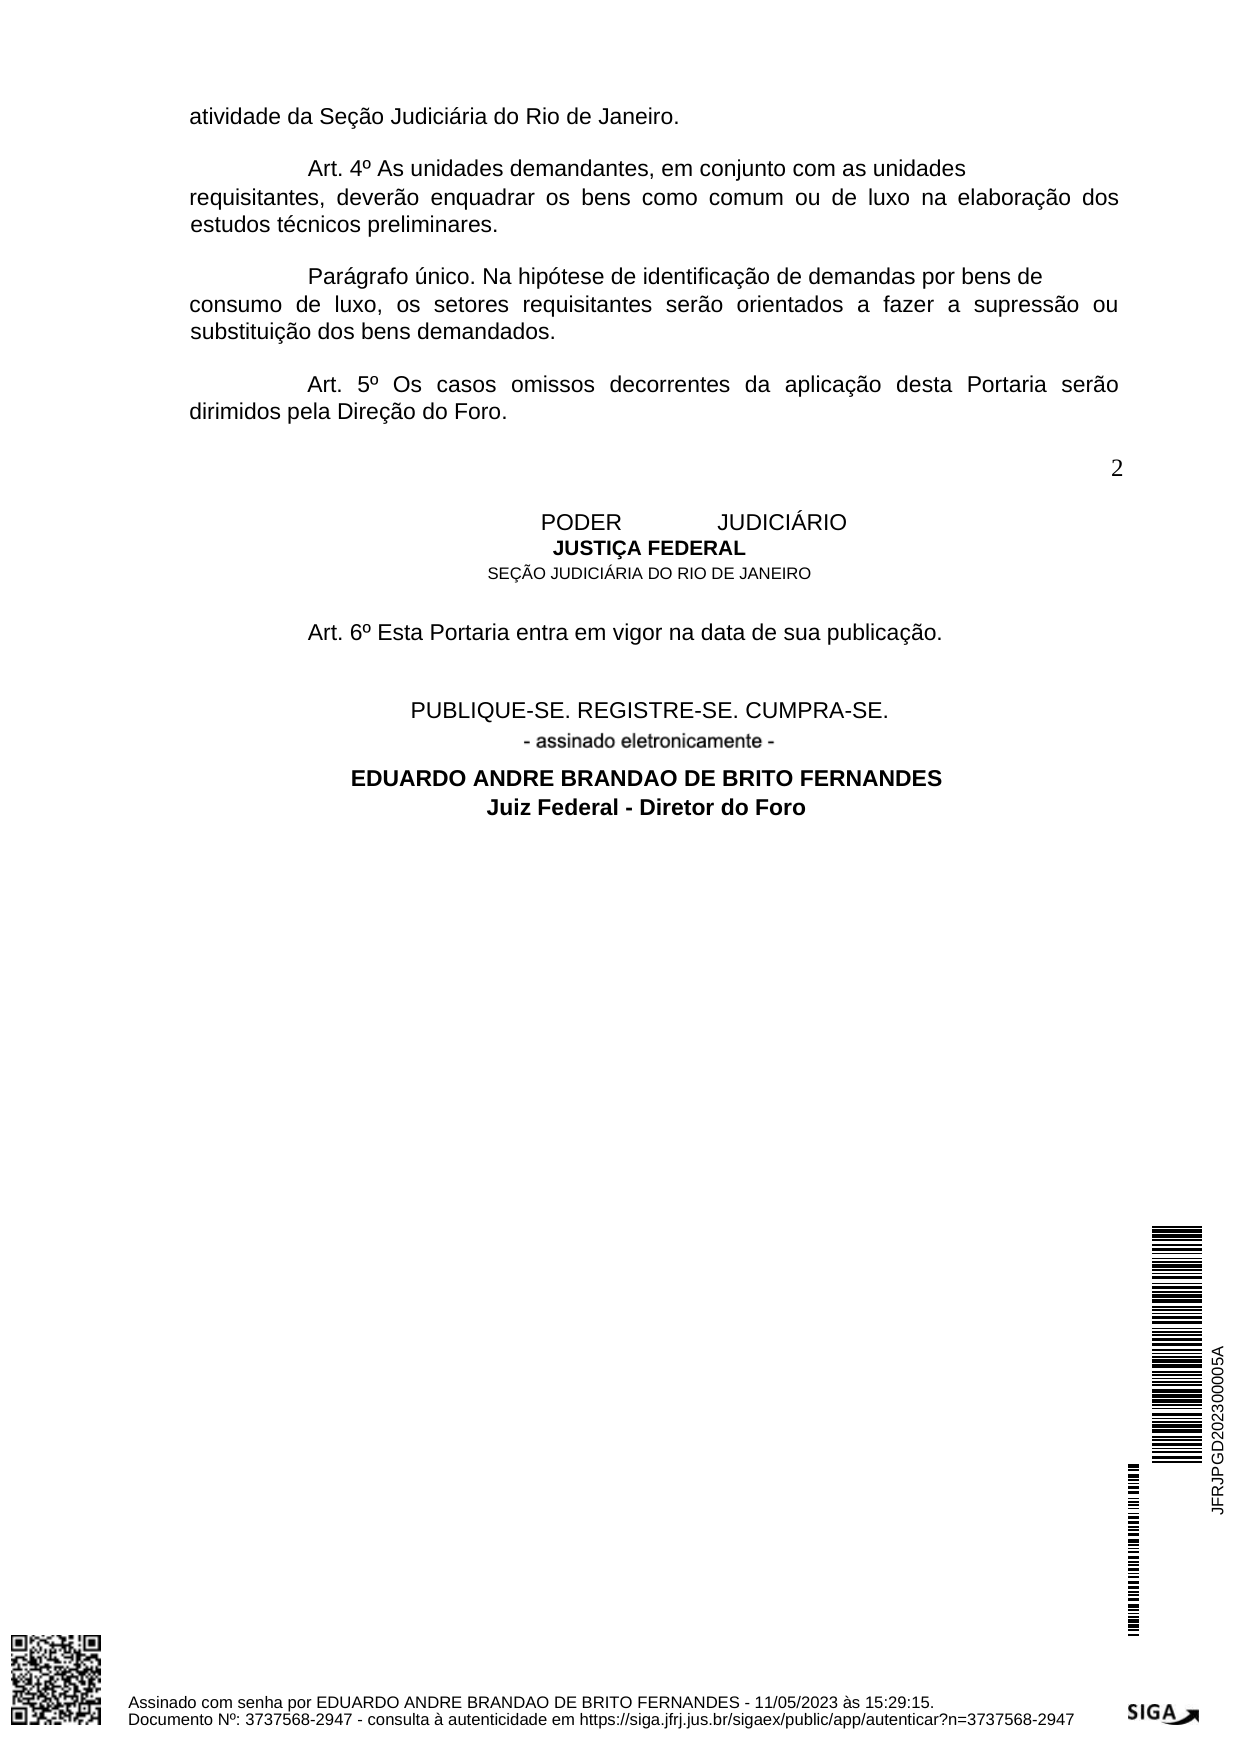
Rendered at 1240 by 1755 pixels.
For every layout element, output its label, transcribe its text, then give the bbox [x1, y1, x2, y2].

text Parágrafo único. Na hipótese de identificação de demandas por bens de [308, 263, 1119, 289]
text PUBLIQUE-SE. REGISTRE-SE. CUMPRA-SE. [410, 697, 1119, 723]
text Juiz Federal - Diretor do Foro [486, 794, 1122, 821]
text Art. 6º Esta Portaria entra em vigor na data de sua publicação. [308, 619, 1119, 645]
text SEÇÃO JUDICIÁRIA DO RIO DE JANEIRO [487, 563, 1122, 583]
text Art. 5º Os casos omissos decorrentes da aplicação desta Portaria serão dirimidos pela Direção do Foro. [189, 371, 1119, 424]
text Art. 4º As unidades demandantes, em conjunto com as unidades [308, 155, 1119, 182]
text consumo de luxo, os setores requisitantes serão orientados a fazer a supressão ou substituição dos bens demandados. [189, 291, 1119, 344]
text EDUARDO ANDRE BRANDAO DE BRITO FERNANDES [351, 765, 1122, 792]
text 2 [189, 453, 1123, 482]
text atividade da Seção Judiciária do Rio de Janeiro. [189, 103, 1119, 129]
text PODER JUDICIÁRIO JUSTIÇA FEDERAL [541, 509, 847, 560]
text requisitantes, deverão enquadrar os bens como comum ou de luxo na elaboração dos estudos técnicos preliminares. [189, 183, 1119, 237]
